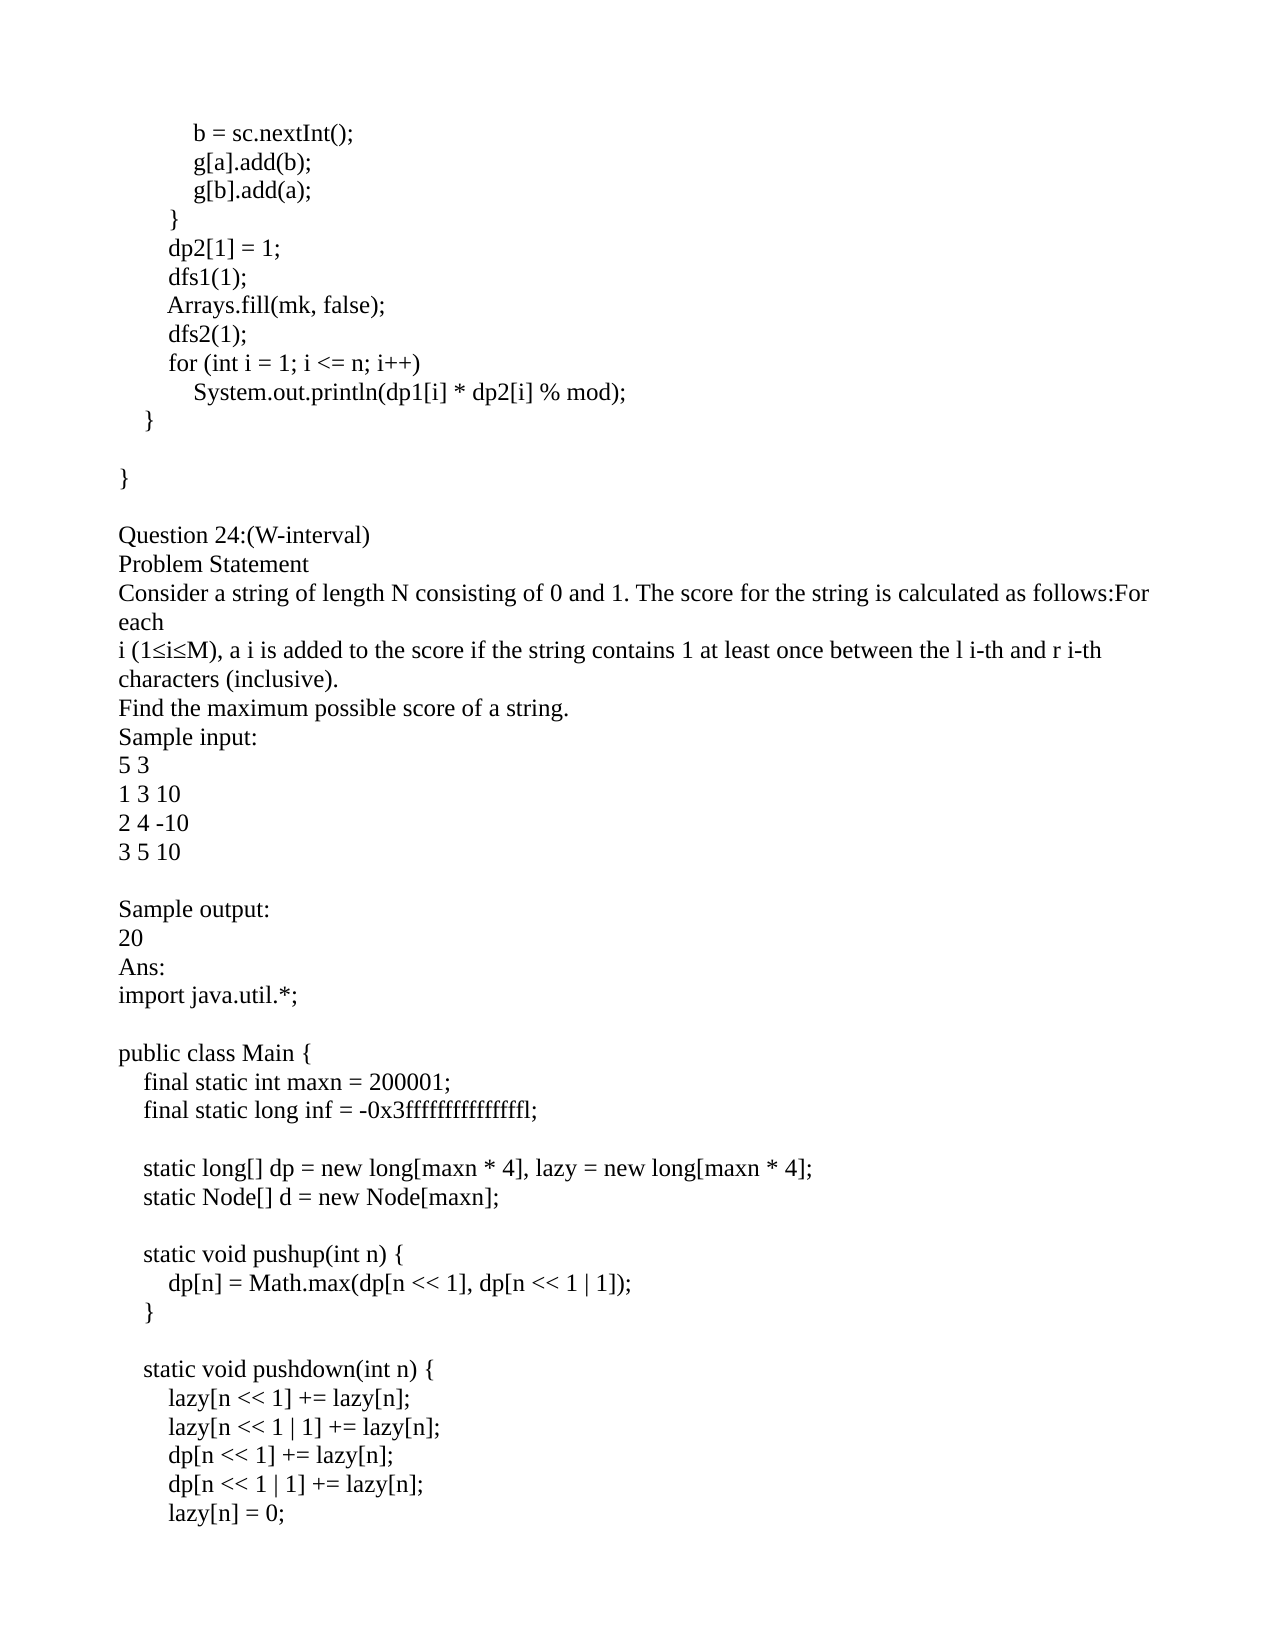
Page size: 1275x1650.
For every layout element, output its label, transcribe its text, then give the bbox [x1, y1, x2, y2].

text static void pushup(int n) { [118, 1239, 1157, 1268]
text Sample input: [118, 722, 1157, 751]
text public class Main { [118, 1038, 1157, 1067]
text g[b].add(a); [118, 176, 1157, 204]
text lazy[n << 1] += lazy[n]; [118, 1383, 1157, 1412]
text Arrays.fill(mk, false); [118, 291, 1157, 319]
text dp2[1] = 1; [118, 233, 1157, 262]
text } [118, 1297, 1157, 1326]
text i (1≤i≤M), a i is added to the score if the string contains 1 at least once between the l i-th and r i-th characters (inclusive). [118, 636, 1157, 693]
text b = sc.nextInt(); [118, 118, 1157, 147]
text 2 4 -10 [118, 808, 1157, 837]
text dp[n] = Math.max(dp[n << 1], dp[n << 1 | 1]); [118, 1268, 1157, 1297]
text static Node[] d = new Node[maxn]; [118, 1182, 1157, 1211]
text dp[n << 1] += lazy[n]; [118, 1441, 1157, 1469]
text System.out.println(dp1[i] * dp2[i] % mod); [118, 377, 1157, 406]
text Ans: [118, 952, 1157, 981]
text } [118, 204, 1157, 233]
text Problem Statement [118, 549, 1157, 578]
text lazy[n << 1 | 1] += lazy[n]; [118, 1412, 1157, 1441]
text for (int i = 1; i <= n; i++) [118, 348, 1157, 377]
text 20 [118, 923, 1157, 952]
text final static int maxn = 200001; [118, 1067, 1157, 1096]
text Find the maximum possible score of a string. [118, 693, 1157, 722]
text static void pushdown(int n) { [118, 1354, 1157, 1383]
text g[a].add(b); [118, 147, 1157, 176]
text Question 24:(W-interval) [118, 521, 1157, 549]
text static long[] dp = new long[maxn * 4], lazy = new long[maxn * 4]; [118, 1153, 1157, 1182]
text Consider a string of length N consisting of 0 and 1. The score for the string is calculated as follows:For each [118, 578, 1157, 636]
text 5 3 [118, 751, 1157, 779]
text dfs1(1); [118, 262, 1157, 291]
text 1 3 10 [118, 779, 1157, 808]
text dp[n << 1 | 1] += lazy[n]; [118, 1469, 1157, 1498]
text } [118, 463, 1157, 492]
text 3 5 10 [118, 837, 1157, 866]
text final static long inf = -0x3fffffffffffffffl; [118, 1096, 1157, 1124]
text import java.util.*; [118, 981, 1157, 1009]
text dfs2(1); [118, 319, 1157, 348]
text } [118, 406, 1157, 434]
text lazy[n] = 0; [118, 1498, 1157, 1527]
text Sample output: [118, 894, 1157, 923]
